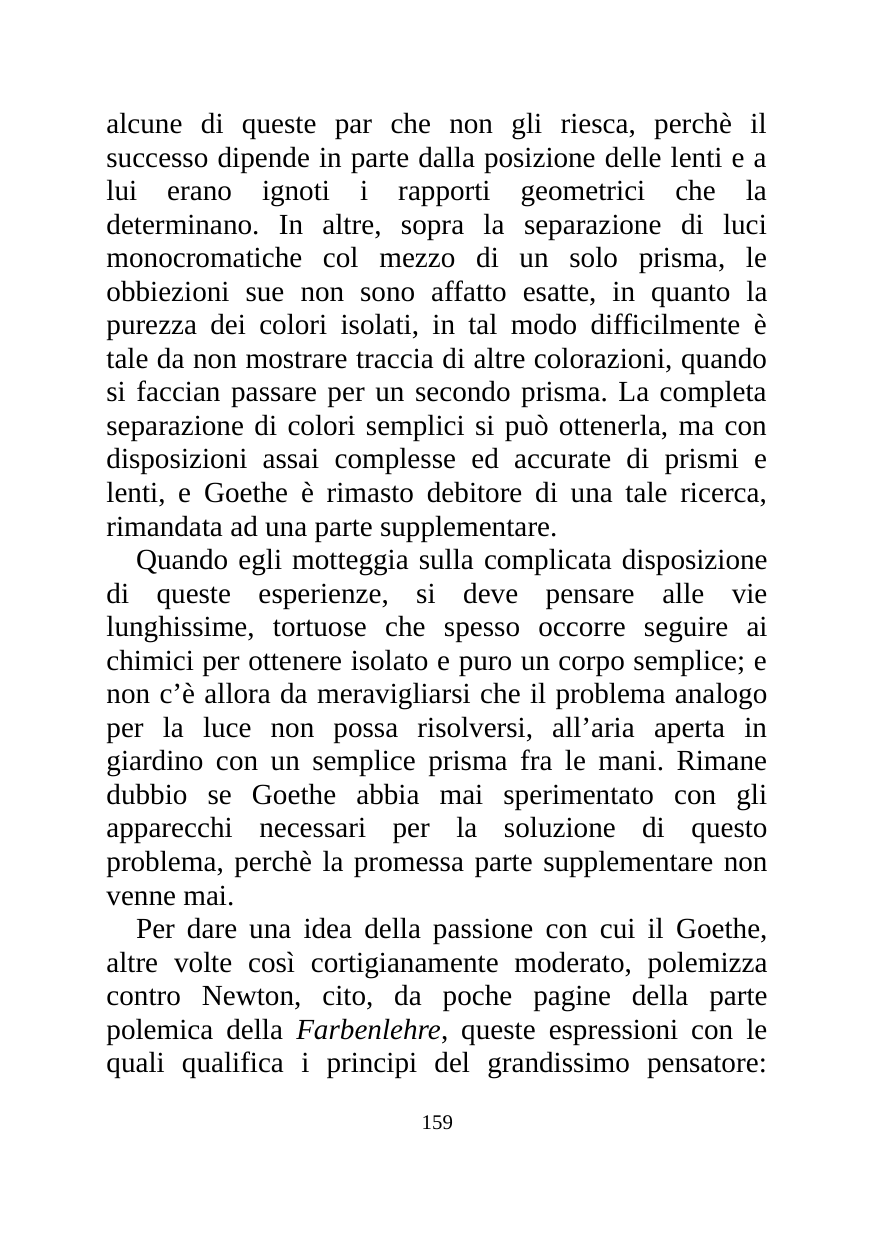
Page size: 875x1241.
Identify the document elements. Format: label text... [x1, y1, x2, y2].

text alcune di queste par che non gli riesca, perchè il successo dipende in parte dalla posizione delle lenti e a lui erano ignoti i rapporti geometrici che la determinano. In altre, sopra la separazione di luci monocromatiche col mezzo di un solo prisma, le obbiezioni sue non sono affatto esatte, in quanto la purezza dei colori isolati, in tal modo difficilmente è tale da non mostrare traccia di altre colorazioni, quando si faccian passare per un secondo prisma. La completa separazione di colori semplici si può ottenerla, ma con disposizioni assai complesse ed accurate di prismi e lenti, e Goethe è rimasto debitore di una tale ricerca, rimandata ad una parte supplementare. [106, 106, 768, 542]
text Per dare una idea della passione con cui il Goethe, altre volte così cortigianamente moderato, polemizza contro Newton, cito, da poche pagine della parte polemica della Farbenlehre, queste espressioni con le quali qualifica i principi del grandissimo pensatore: [106, 911, 768, 1079]
text Quando egli motteggia sulla complicata disposizione di queste esperienze, si deve pensare alle vie lunghissime, tortuose che spesso occorre seguire ai chimici per ottenere isolato e puro un corpo semplice; e non c’è allora da meravigliarsi che il problema analogo per la luce non possa risolversi, all’aria aperta in giardino con un semplice prisma fra le mani. Rimane dubbio se Goethe abbia mai sperimentato con gli apparecchi necessari per la soluzione di questo problema, perchè la promessa parte supplementare non venne mai. [106, 542, 768, 911]
